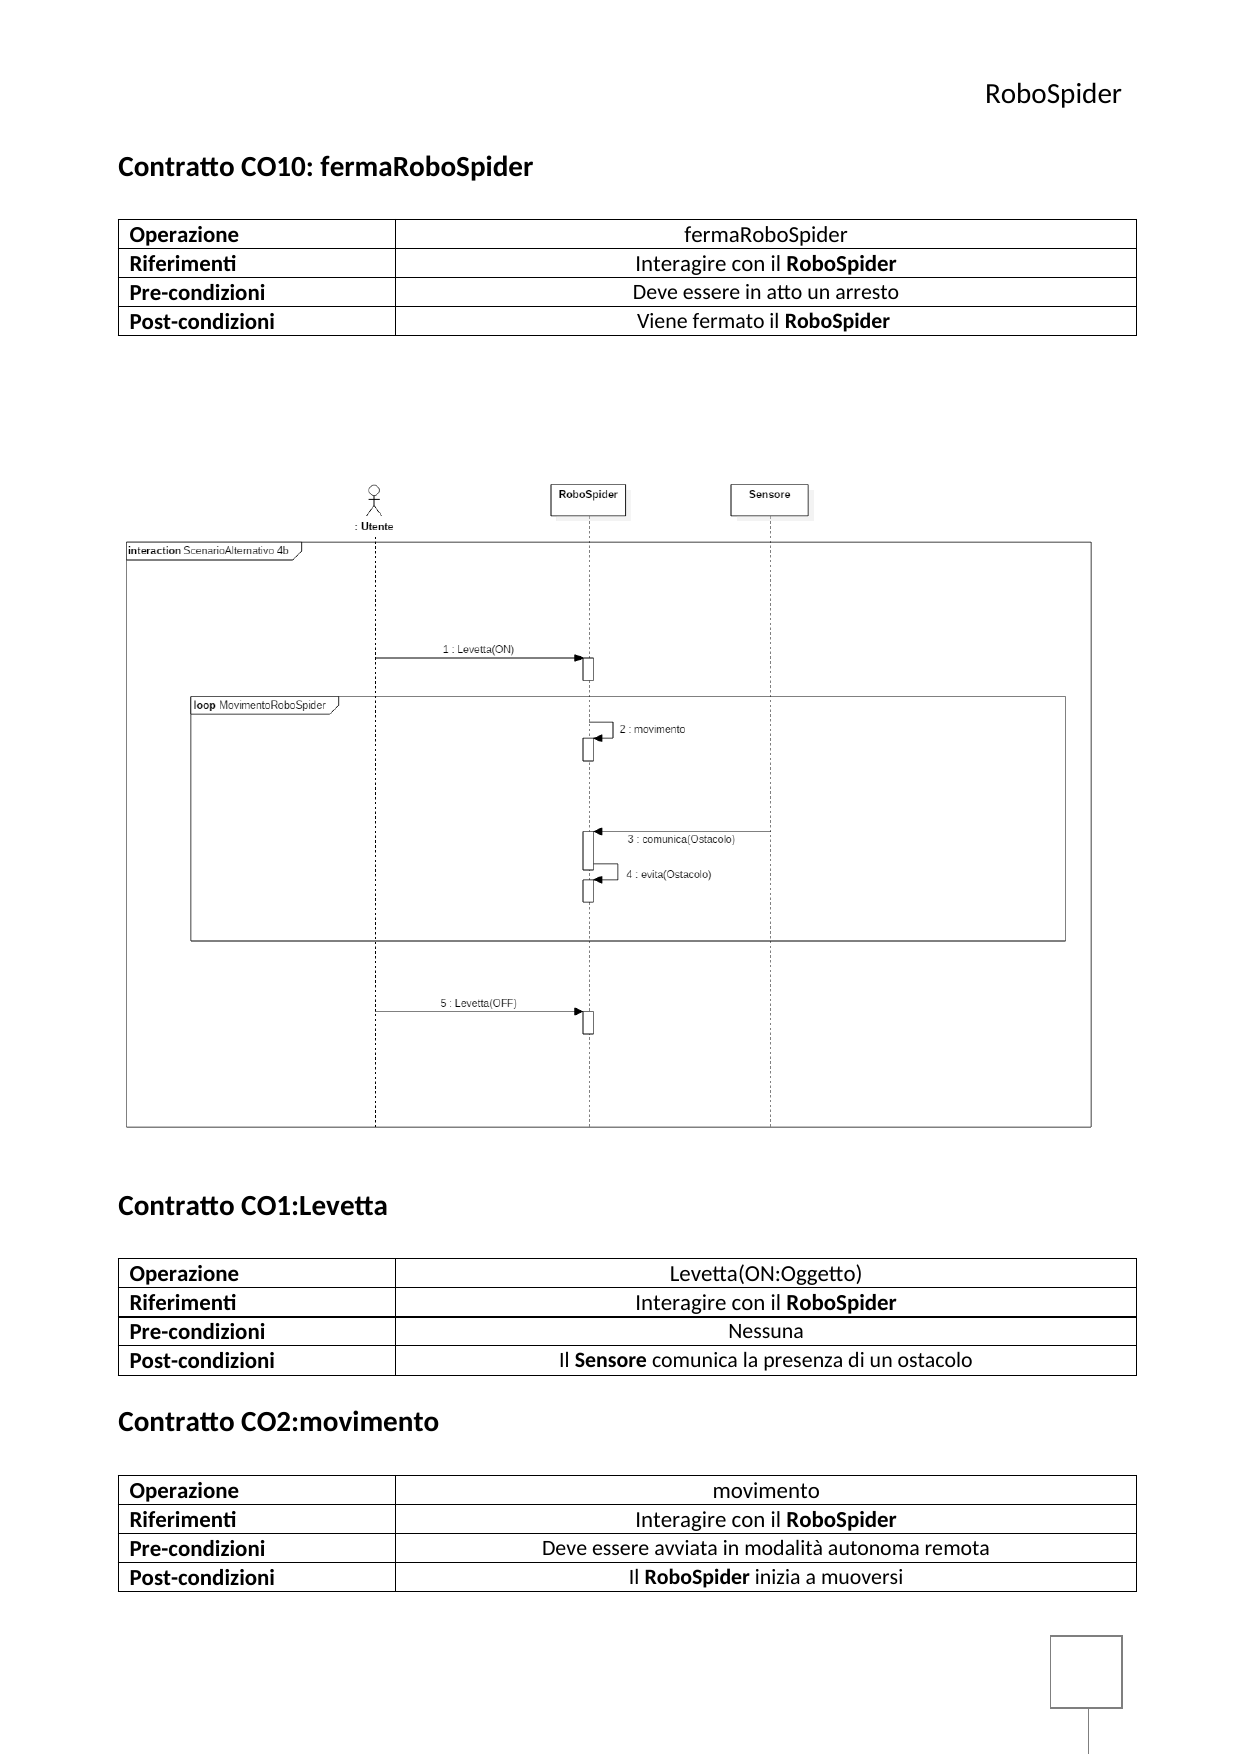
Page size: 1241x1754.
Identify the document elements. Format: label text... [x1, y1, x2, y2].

table_header Operazione [119, 1476, 395, 1504]
table_cell Viene fermato il RoboSpider [396, 307, 1136, 335]
table_header Levetta(ON:Oggetto) [396, 1259, 1136, 1287]
table_cell Pre-condizioni [119, 278, 395, 306]
text Contratto CO2:movimento [118, 1403, 1122, 1475]
table_cell Post-condizioni [119, 1563, 395, 1591]
table_cell Interagire con il RoboSpider [396, 1505, 1136, 1533]
table_cell Interagire con il RoboSpider [396, 1288, 1136, 1316]
table_cell Riferimenti [119, 1505, 395, 1533]
text Contratto CO1:Levetta [118, 1187, 1122, 1258]
table_cell Il Sensore comunica la presenza di un ostacolo [396, 1346, 1136, 1374]
table_cell Interagire con il RoboSpider [396, 249, 1136, 277]
table_cell Riferimenti [119, 1288, 395, 1316]
table_cell Deve essere in atto un arresto [396, 278, 1136, 306]
table_cell Nessuna [396, 1318, 1136, 1345]
table_cell Riferimenti [119, 249, 395, 277]
table_cell Il RoboSpider inizia a muoversi [396, 1563, 1136, 1591]
table_header Operazione [119, 1259, 395, 1287]
table_cell Pre-condizioni [119, 1318, 395, 1345]
table_cell Post-condizioni [119, 307, 395, 335]
table_header Operazione [119, 220, 395, 248]
table_cell Pre-condizioni [119, 1534, 395, 1562]
table_header fermaRoboSpider [396, 220, 1136, 248]
text Contratto CO10: fermaRoboSpider [118, 148, 1122, 183]
table_cell Deve essere avviata in modalità autonoma remota [396, 1534, 1136, 1562]
table_header movimento [396, 1476, 1136, 1504]
table_cell Post-condizioni [119, 1346, 395, 1374]
